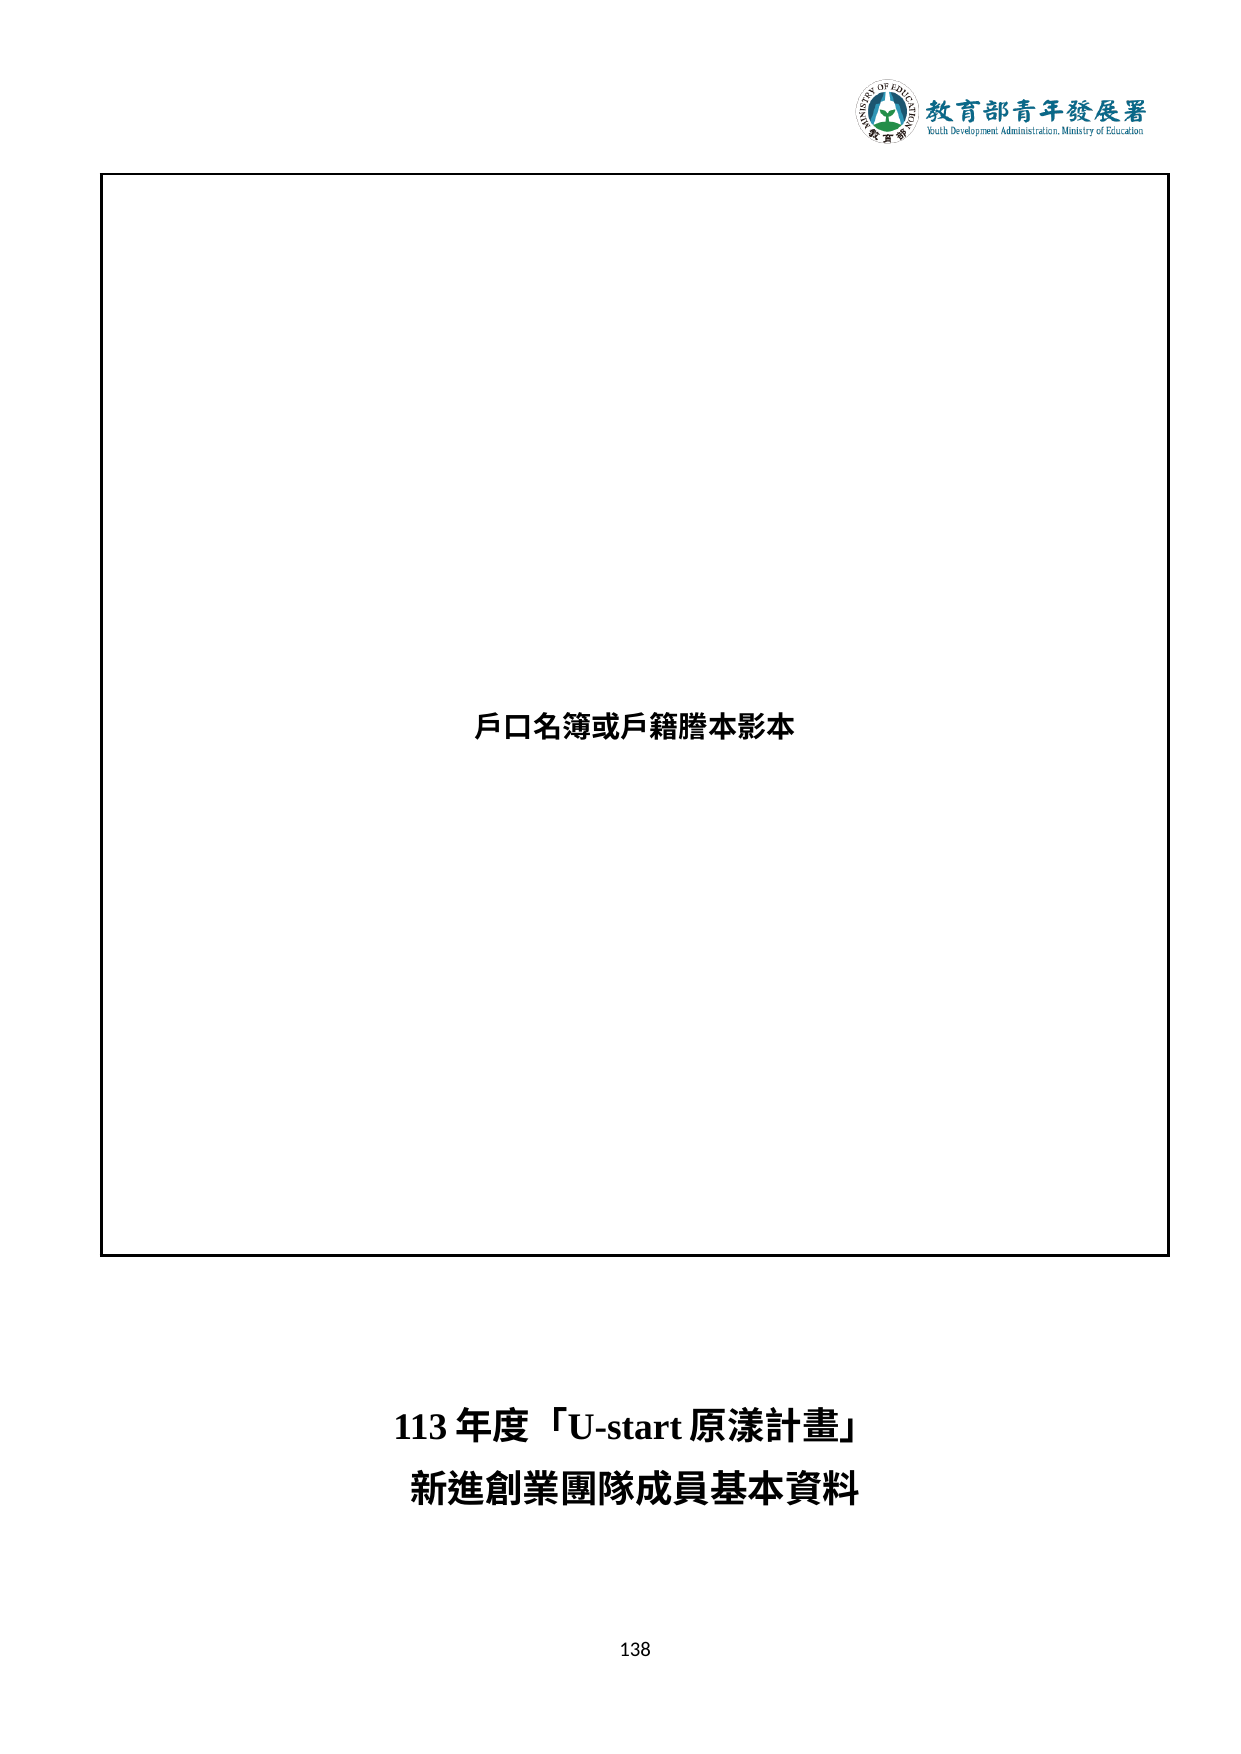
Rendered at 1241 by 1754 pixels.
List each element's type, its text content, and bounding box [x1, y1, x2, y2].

table_cell 戶口名簿或戶籍謄本影本 [103, 175, 1167, 1254]
text 113年度「U-start原漾計畫」 [118, 1382, 1152, 1444]
text 新進創業團隊成員基本資料 [118, 1444, 1152, 1507]
